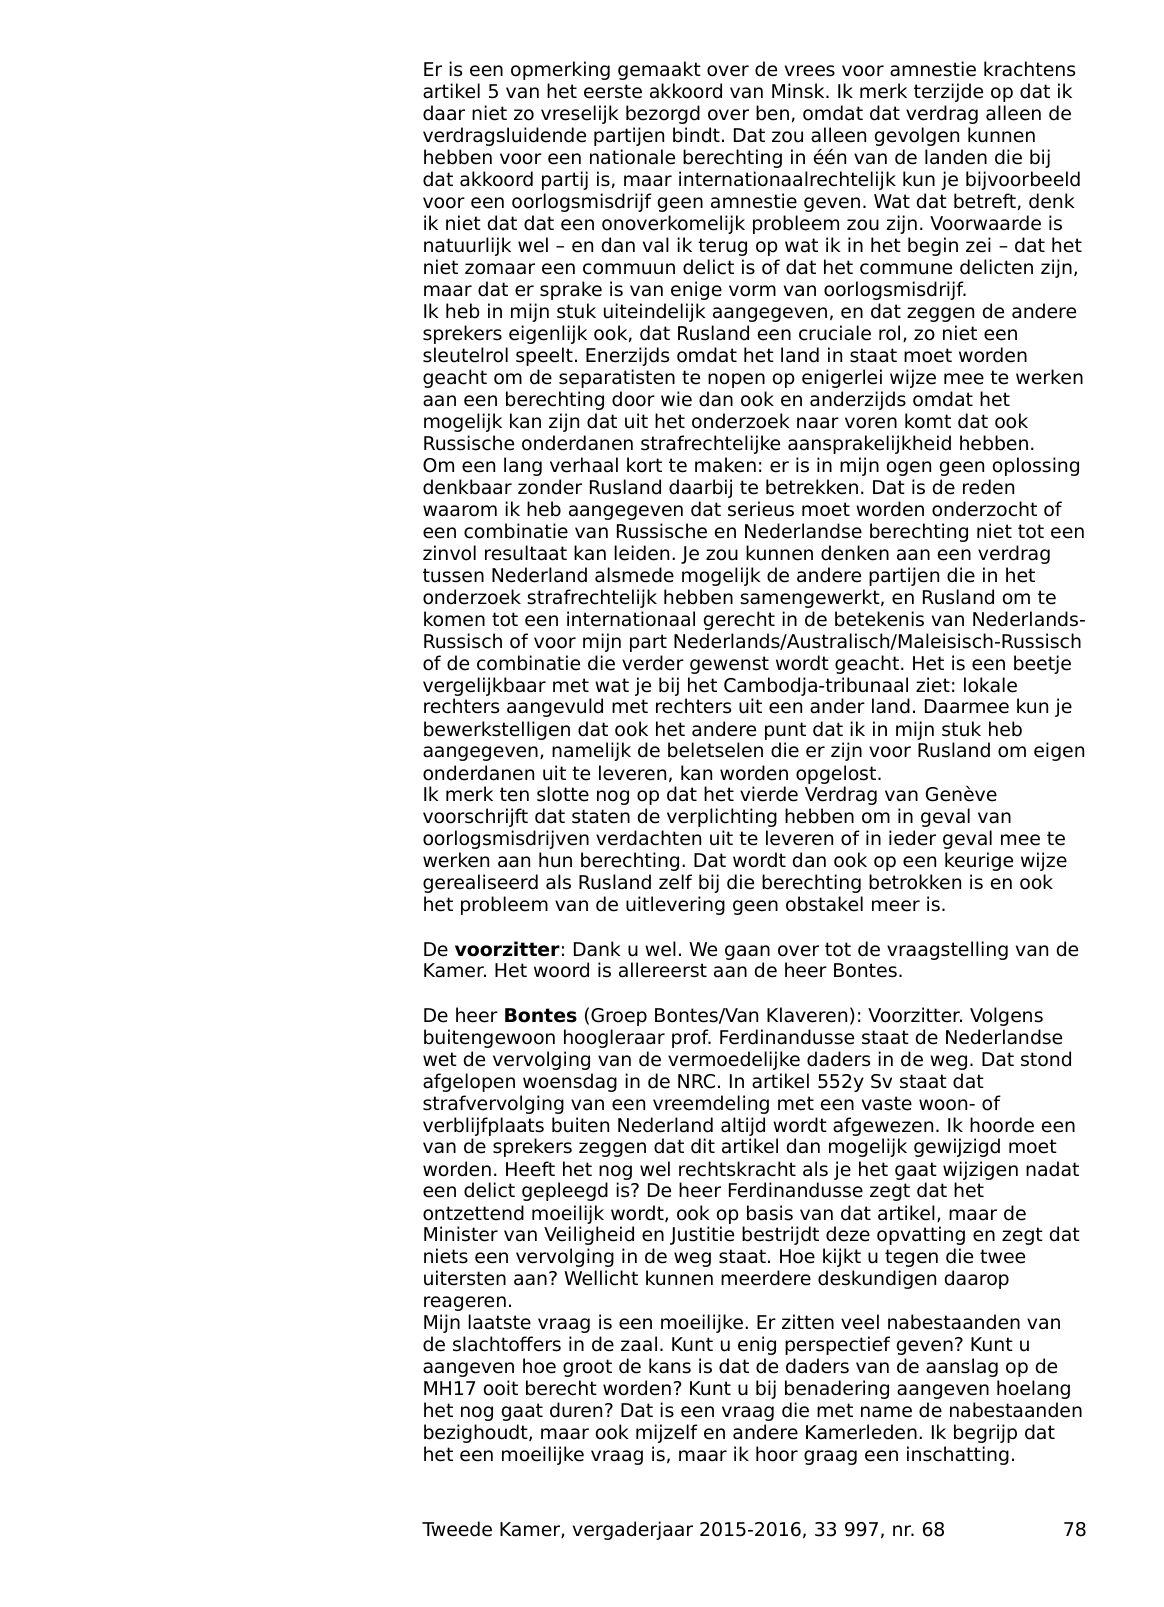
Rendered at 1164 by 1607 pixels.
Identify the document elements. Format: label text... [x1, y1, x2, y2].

text De heer Bontes (Groep Bontes/Van Klaveren): Voorzitter. Volgens buitengewoon hoogleraar prof. Ferdinandusse staat de Nederlandse wet de vervolging van de vermoedelijke daders in de weg. Dat stond afgelopen woensdag in de NRC. In artikel 552y Sv staat dat strafvervolging van een vreemdeling met een vaste woon- of verblijfplaats buiten Nederland altijd wordt afgewezen. Ik hoorde een van de sprekers zeggen dat dit artikel dan mogelijk gewijzigd moet worden. Heeft het nog wel rechtskracht als je het gaat wijzigen nadat een delict gepleegd is? De heer Ferdinandusse zegt dat het ontzettend moeilijk wordt, ook op basis van dat artikel, maar de Minister van Veiligheid en Justitie bestrijdt deze opvatting en zegt dat niets een vervolging in de weg staat. Hoe kijkt u tegen die twee uitersten aan? Wellicht kunnen meerdere deskundigen daarop reageren. [422, 1004, 1087, 1312]
text Om een lang verhaal kort te maken: er is in mijn ogen geen oplossing denkbaar zonder Rusland daarbij te betrekken. Dat is de reden waarom ik heb aangegeven dat serieus moet worden onderzocht of een combinatie van Russische en Nederlandse berechting niet tot een zinvol resultaat kan leiden. Je zou kunnen denken aan een verdrag tussen Nederland alsmede mogelijk de andere partijen die in het onderzoek strafrechtelijk hebben samengewerkt, en Rusland om te komen tot een internationaal gerecht in de betekenis van Nederlands-Russisch of voor mijn part Nederlands/Australisch/Maleisisch-Russisch of de combinatie die verder gewenst wordt geacht. Het is een beetje vergelijkbaar met wat je bij het Cambodja-tribunaal ziet: lokale rechters aangevuld met rechters uit een ander land. Daarmee kun je bewerkstelligen dat ook het andere punt dat ik in mijn stuk heb aangegeven, namelijk de beletselen die er zijn voor Rusland om eigen onderdanen uit te leveren, kan worden opgelost. [422, 455, 1087, 784]
text Er is een opmerking gemaakt over de vrees voor amnestie krachtens artikel 5 van het eerste akkoord van Minsk. Ik merk terzijde op dat ik daar niet zo vreselijk bezorgd over ben, omdat dat verdrag alleen de verdragsluidende partijen bindt. Dat zou alleen gevolgen kunnen hebben voor een nationale berechting in één van de landen die bij dat akkoord partij is, maar internationaalrechtelijk kun je bijvoorbeeld voor een oorlogsmisdrijf geen amnestie geven. Wat dat betreft, denk ik niet dat dat een onoverkomelijk probleem zou zijn. Voorwaarde is natuurlijk wel – en dan val ik terug op wat ik in het begin zei – dat het niet zomaar een commuun delict is of dat het commune delicten zijn, maar dat er sprake is van enige vorm van oorlogsmisdrijf. [422, 59, 1087, 301]
text Ik heb in mijn stuk uiteindelijk aangegeven, en dat zeggen de andere sprekers eigenlijk ook, dat Rusland een cruciale rol, zo niet een sleutelrol speelt. Enerzijds omdat het land in staat moet worden geacht om de separatisten te nopen op enigerlei wijze mee te werken aan een berechting door wie dan ook en anderzijds omdat het mogelijk kan zijn dat uit het onderzoek naar voren komt dat ook Russische onderdanen strafrechtelijke aansprakelijkheid hebben. [422, 301, 1087, 455]
text Mijn laatste vraag is een moeilijke. Er zitten veel nabestaanden van de slachtoffers in de zaal. Kunt u enig perspectief geven? Kunt u aangeven hoe groot de kans is dat de daders van de aanslag op de MH17 ooit berecht worden? Kunt u bij benadering aangeven hoelang het nog gaat duren? Dat is een vraag die met name de nabestaanden bezighoudt, maar ook mijzelf en andere Kamerleden. Ik begrijp dat het een moeilijke vraag is, maar ik hoor graag een inschatting. [422, 1312, 1087, 1466]
text Ik merk ten slotte nog op dat het vierde Verdrag van Genève voorschrijft dat staten de verplichting hebben om in geval van oorlogsmisdrijven verdachten uit te leveren of in ieder geval mee te werken aan hun berechting. Dat wordt dan ook op een keurige wijze gerealiseerd als Rusland zelf bij die berechting betrokken is en ook het probleem van de uitlevering geen obstakel meer is. [422, 784, 1087, 916]
text De voorzitter: Dank u wel. We gaan over tot de vraagstelling van de Kamer. Het woord is allereerst aan de heer Bontes. [422, 938, 1087, 982]
